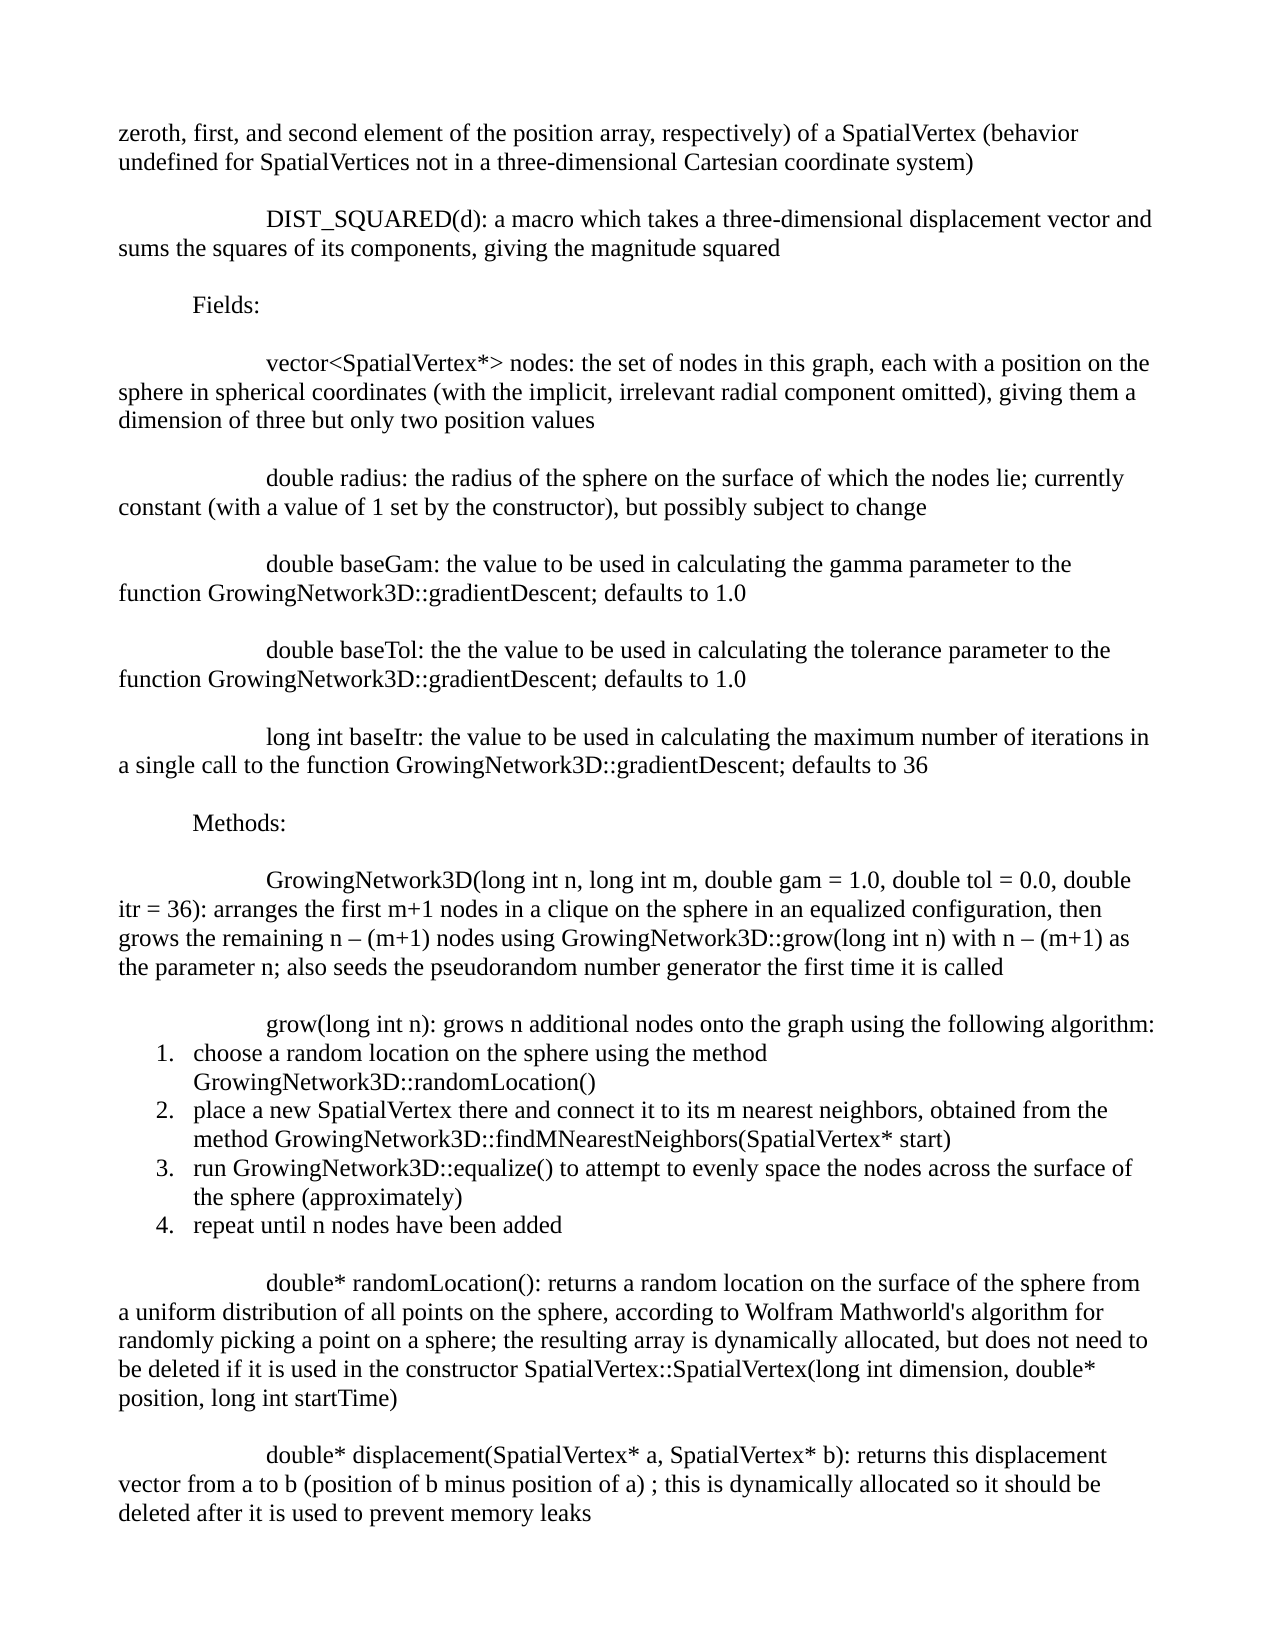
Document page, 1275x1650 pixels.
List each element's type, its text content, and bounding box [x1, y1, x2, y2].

text grow(long int n): grows n additional nodes onto the graph using the following algorithm: [118, 1009, 1157, 1038]
text vector<SpatialVertex*> nodes: the set of nodes in this graph, each with a position on the sphere in spherical coordinates (with the implicit, irrelevant radial component omitted), giving them a dimension of three but only two position values [118, 348, 1157, 434]
text double radius: the radius of the sphere on the surface of which the nodes lie; currently constant (with a value of 1 set by the constructor), but possibly subject to change [118, 463, 1157, 521]
text double baseTol: the the value to be used in calculating the tolerance parameter to the function GrowingNetwork3D::gradientDescent; defaults to 1.0 [118, 636, 1157, 693]
text double* displacement(SpatialVertex* a, SpatialVertex* b): returns this displacement vector from a to b (position of b minus position of a) ; this is dynamically allocated so it should be deleted after it is used to prevent memory leaks [118, 1441, 1157, 1527]
text Methods: [118, 808, 1157, 837]
list choose a random location on the sphere using the method GrowingNetwork3D::randomLocation() [156, 1038, 1157, 1096]
text GrowingNetwork3D(long int n, long int m, double gam = 1.0, double tol = 0.0, double itr = 36): arranges the first m+1 nodes in a clique on the sphere in an equalized configuration, then grows the remaining n – (m+1) nodes using GrowingNetwork3D::grow(long int n) with n – (m+1) as the parameter n; also seeds the pseudorandom number generator the first time it is called [118, 866, 1157, 981]
text DIST_SQUARED(d): a macro which takes a three-dimensional displacement vector and sums the squares of its components, giving the magnitude squared [118, 204, 1157, 262]
list place a new SpatialVertex there and connect it to its m nearest neighbors, obtained from the method GrowingNetwork3D::findMNearestNeighbors(SpatialVertex* start) [156, 1096, 1157, 1153]
list run GrowingNetwork3D::equalize() to attempt to evenly space the nodes across the surface of the sphere (approximately) [156, 1153, 1157, 1211]
text zeroth, first, and second element of the position array, respectively) of a SpatialVertex (behavior undefined for SpatialVertices not in a three-dimensional Cartesian coordinate system) [118, 118, 1157, 176]
text double* randomLocation(): returns a random location on the surface of the sphere from a uniform distribution of all points on the sphere, according to Wolfram Mathworld's algorithm for randomly picking a point on a sphere; the resulting array is dynamically allocated, but does not need to be deleted if it is used in the constructor SpatialVertex::SpatialVertex(long int dimension, double* position, long int startTime) [118, 1268, 1157, 1412]
text long int baseItr: the value to be used in calculating the maximum number of iterations in a single call to the function GrowingNetwork3D::gradientDescent; defaults to 36 [118, 722, 1157, 779]
text Fields: [118, 291, 1157, 319]
list repeat until n nodes have been added [156, 1211, 1157, 1239]
text double baseGam: the value to be used in calculating the gamma parameter to the function GrowingNetwork3D::gradientDescent; defaults to 1.0 [118, 549, 1157, 607]
